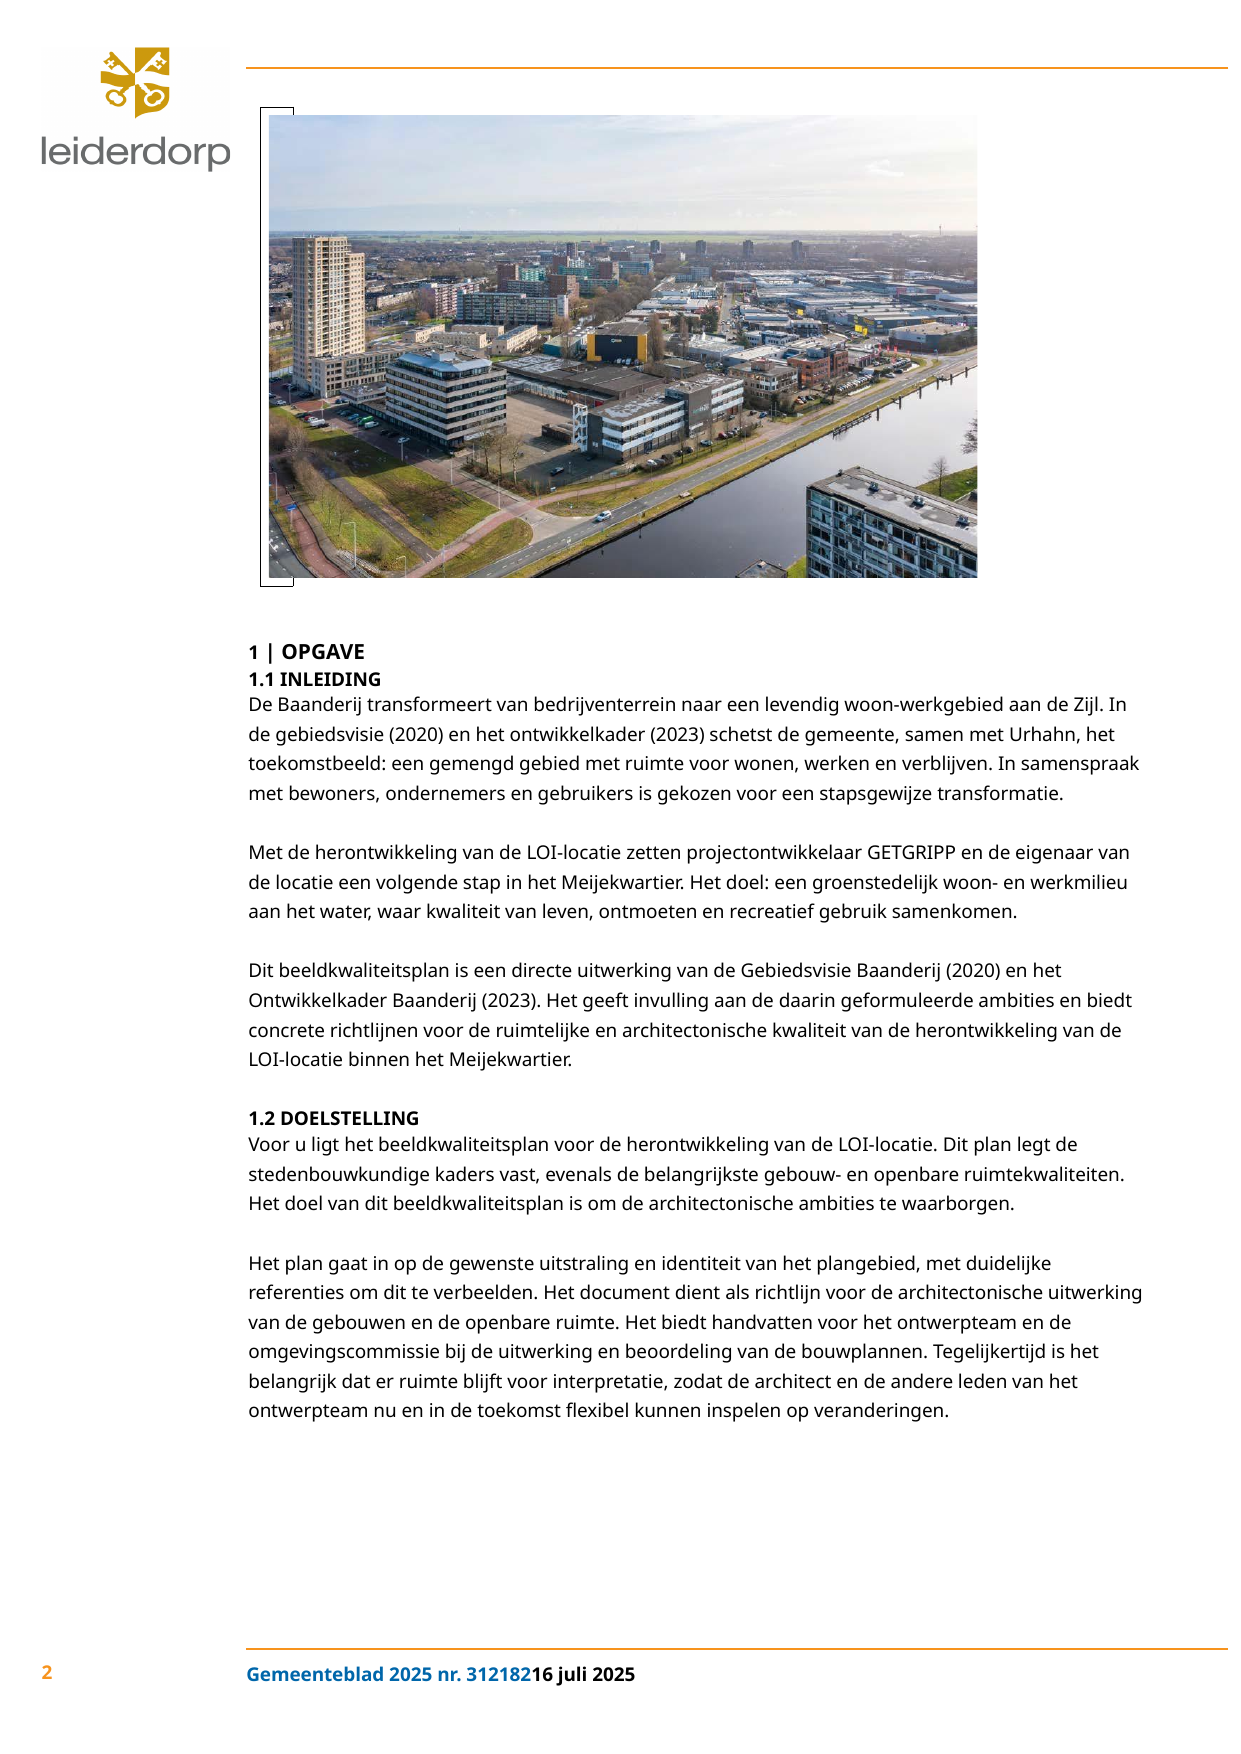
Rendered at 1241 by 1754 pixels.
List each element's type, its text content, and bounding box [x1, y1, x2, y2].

text Met de herontwikkeling van de LOI-locatie zetten projectontwikkelaar GETGRIPP en de eigenaar van de locatie een volgende stap in het Meijekwartier. Het doel: een groenstedelijk woon- en werkmilieu aan het water, waar kwaliteit van leven, ontmoeten en recreatief gebruik samenkomen. [248, 839, 1152, 924]
text Voor u ligt het beeldkwaliteitsplan voor de herontwikkeling van de LOI-locatie. Dit plan legt de stedenbouwkundige kaders vast, evenals de belangrijkste gebouw- en openbare ruimtekwaliteiten. Het doel van dit beeldkwaliteitsplan is om de architectonische ambities te waarborgen. [248, 1131, 1152, 1216]
text 1.2 DOELSTELLING [248, 1106, 1152, 1131]
text Dit beeldkwaliteitsplan is een directe uitwerking van de Gebiedsvisie Baanderij (2020) en het Ontwikkelkader Baanderij (2023). Het geeft invulling aan de daarin geformuleerde ambities en biedt concrete richtlijnen voor de ruimtelijke en architectonische kwaliteit van de herontwikkeling van de LOI-locatie binnen het Meijekwartier. [248, 958, 1152, 1072]
text 1 | OPGAVE [248, 637, 1152, 666]
text Het plan gaat in op de gewenste uitstraling en identiteit van het plangebied, met duidelijke referenties om dit te verbeelden. Het document dient als richtlijn voor de architectonische uitwerking van de gebouwen en de openbare ruimte. Het biedt handvatten voor het ontwerpteam en de omgevingscommissie bij de uitwerking en beoordeling van de bouwplannen. Tegelijkertijd is het belangrijk dat er ruimte blijft voor interpretatie, zodat de architect en de andere leden van het ontwerpteam nu en in de toekomst flexibel kunnen inspelen op veranderingen. [248, 1250, 1152, 1423]
text 1.1 INLEIDING [248, 666, 1152, 691]
text De Baanderij transformeert van bedrijventerrein naar een levendig woon-werkgebied aan de Zijl. In de gebiedsvisie (2020) en het ontwikkelkader (2023) schetst de gemeente, samen met Urhahn, het toekomstbeeld: een gemengd gebied met ruimte voor wonen, werken en verblijven. In samenspraak met bewoners, ondernemers en gebruikers is gekozen voor een stapsgewijze transformatie. [248, 691, 1152, 806]
picture [41, 47, 231, 172]
picture [268, 115, 978, 578]
